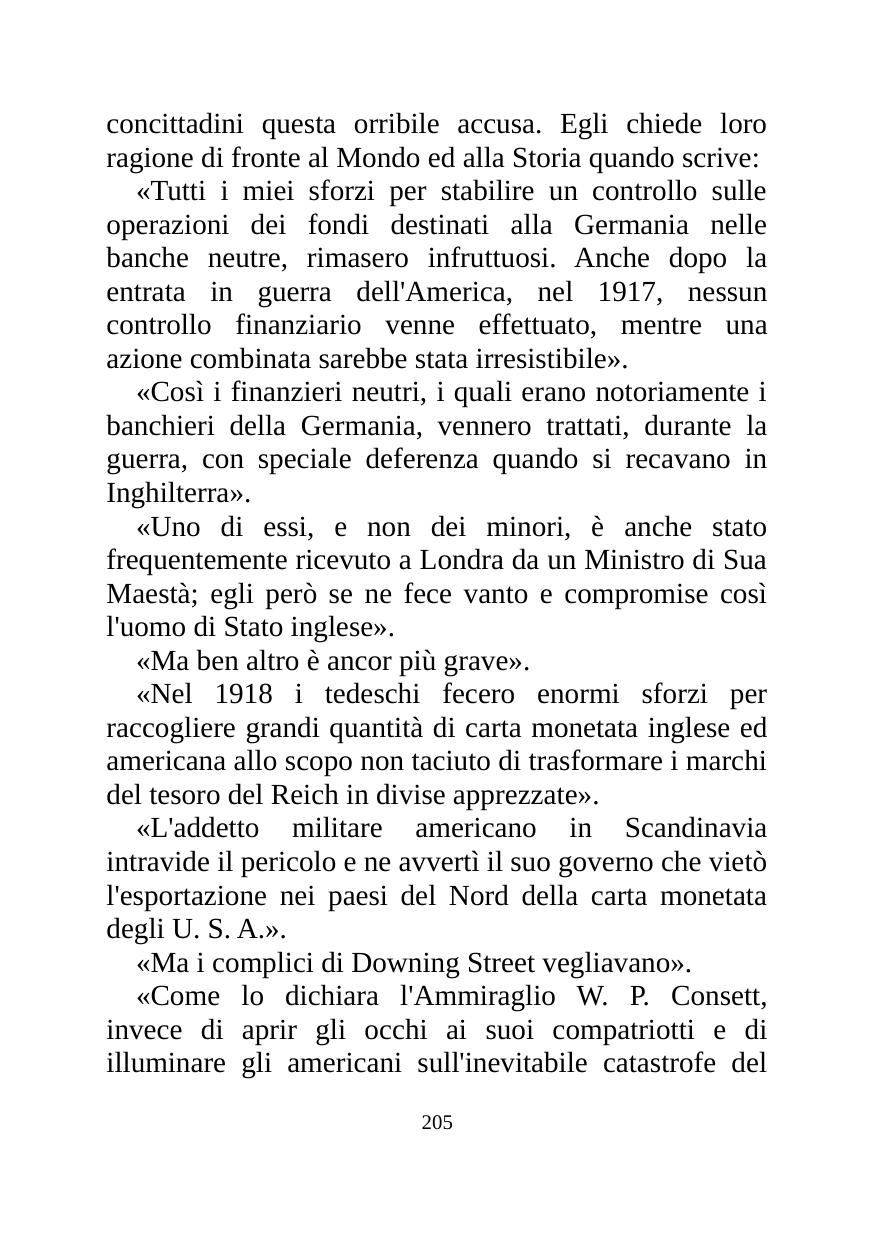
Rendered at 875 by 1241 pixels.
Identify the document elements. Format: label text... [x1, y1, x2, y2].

text «Ma ben altro è ancor più grave». [106, 643, 768, 676]
text «Tutti i miei sforzi per stabilire un controllo sulle operazioni dei fondi destinati alla Germania nelle banche neutre, rimasero infruttuosi. Anche dopo la entrata in guerra dell'America, nel 1917, nessun controllo finanziario venne effettuato, mentre una azione combinata sarebbe stata irresistibile». [106, 173, 768, 374]
text concittadini questa orribile accusa. Egli chiede loro ragione di fronte al Mondo ed alla Storia quando scrive: [106, 106, 768, 173]
text «Ma i complici di Downing Street vegliavano». [106, 945, 768, 978]
text «Nel 1918 i tedeschi fecero enormi sforzi per raccogliere grandi quantità di carta monetata inglese ed americana allo scopo non taciuto di trasformare i marchi del tesoro del Reich in divise apprezzate». [106, 676, 768, 811]
text «Come lo dichiara l'Ammiraglio W. P. Consett, invece di aprir gli occhi ai suoi compatriotti e di illuminare gli americani sull'inevitabile catastrofe del [106, 978, 768, 1079]
text «Così i finanzieri neutri, i quali erano notoriamente i banchieri della Germania, vennero trattati, durante la guerra, con speciale deferenza quando si recavano in Inghilterra». [106, 374, 768, 509]
text «Uno di essi, e non dei minori, è anche stato frequentemente ricevuto a Londra da un Ministro di Sua Maestà; egli però se ne fece vanto e compromise così l'uomo di Stato inglese». [106, 509, 768, 643]
text «L'addetto militare americano in Scandinavia intravide il pericolo e ne avvertì il suo governo che vietò l'esportazione nei paesi del Nord della carta monetata degli U. S. A.». [106, 811, 768, 945]
